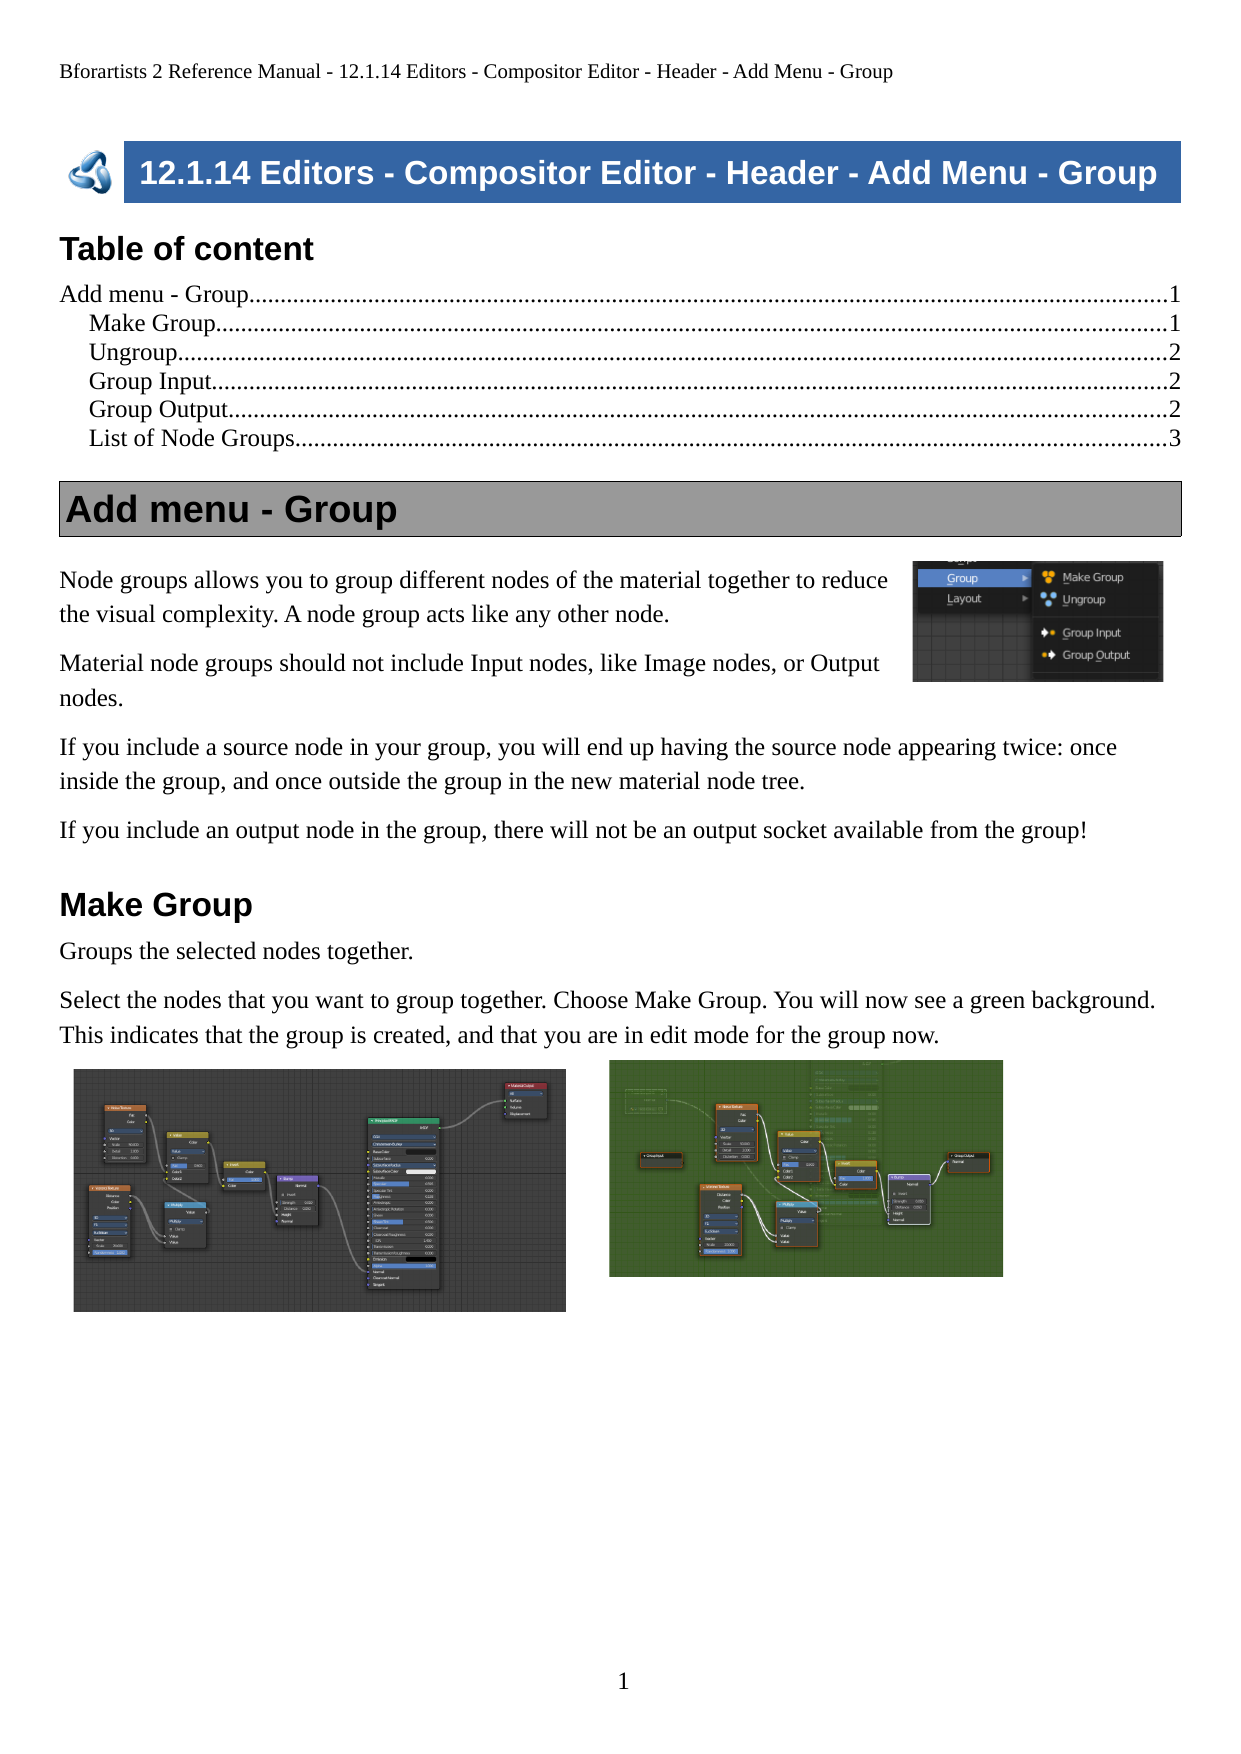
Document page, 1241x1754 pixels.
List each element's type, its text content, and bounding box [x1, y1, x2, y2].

subtitle Table of content [59, 228, 1181, 267]
text Ungroup 2 [88, 337, 1181, 366]
text Select the nodes that you want to group together. Choose Make Group. You will now see a green background. This indicates that the group is created, and that you are in edit mode for the group now. [59, 986, 1181, 1049]
text Make Group 1 [88, 308, 1181, 337]
table_header [59, 141, 124, 203]
text List of Node Groups 3 [88, 423, 1181, 452]
text Groups the selected nodes together. [59, 936, 1181, 965]
picture [609, 1060, 1004, 1277]
text Material node groups should not include Input nodes, like Image nodes, or Output nodes. [59, 648, 1181, 712]
picture [73, 1069, 566, 1312]
text If you include a source node in your group, you will end up having the source node appearing twice: once inside the group, and once outside the group in the new material node tree. [59, 732, 1181, 795]
text Group Input 2 [88, 366, 1181, 394]
subtitle Make Group [59, 885, 1181, 924]
table_header Add menu - Group [60, 482, 1181, 536]
picture [912, 561, 1164, 682]
text If you include an output node in the group, there will not be an output socket available from the group! [59, 815, 1181, 844]
text Group Output 2 [88, 394, 1181, 423]
text Add menu - Group 1 [59, 279, 1181, 308]
table_header 12.1.14 Editors - Compositor Editor - Header - Add Menu - Group [124, 141, 1181, 203]
text Node groups allows you to group different nodes of the material together to reduce the visual complexity. A node group acts like any other node. [59, 565, 912, 628]
picture [65, 147, 114, 197]
